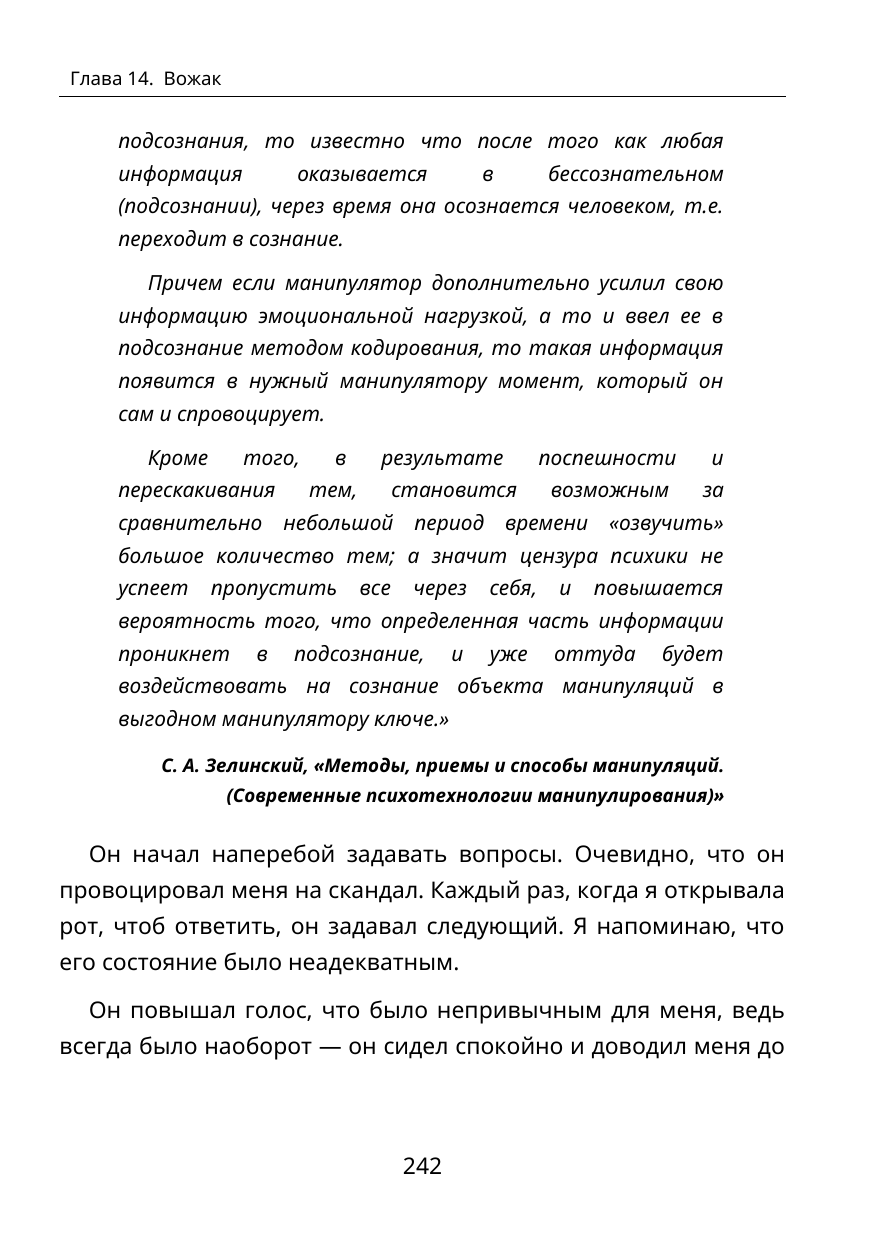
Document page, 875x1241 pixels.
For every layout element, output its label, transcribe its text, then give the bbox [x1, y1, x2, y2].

text Он начал наперебой задавать вопросы. Очевидно, что он провоцировал меня на скандал. Каждый раз, когда я открывала рот, чтоб ответить, он задавал следующий. Я напоминаю, что его состояние было неадекватным. [59, 838, 786, 977]
text Причем если манипулятор дополнительно усилил свою информацию эмоциональной нагрузкой, а то и ввел ее в подсознание методом кодирования, то такая информация появится в нужный манипулятору момент, который он сам и спровоцирует. [118, 268, 726, 427]
text Он повышал голос, что было непривычным для меня, ведь всегда было наоборот — он сидел спокойно и доводил меня до [59, 994, 786, 1061]
text Кроме того, в результате поспешности и перескакивания тем, становится возможным за сравнительно небольшой период времени «озвучить» большое количество тем; а значит цензура психики не успеет пропустить все через себя, и повышается вероятность того, что определенная часть информации проникнет в подсознание, и уже оттуда будет воздействовать на сознание объекта манипуляций в выгодном манипулятору ключе.» [118, 443, 726, 732]
text С. А. Зелинский, «Методы, приемы и способы манипуляций. (Современные психотехнологии манипулирования)» [118, 748, 726, 808]
text подсознания, то известно что после того как любая информация оказывается в бессознательном (подсознании), через время она осознается человеком, т.е. переходит в сознание. [118, 126, 726, 252]
